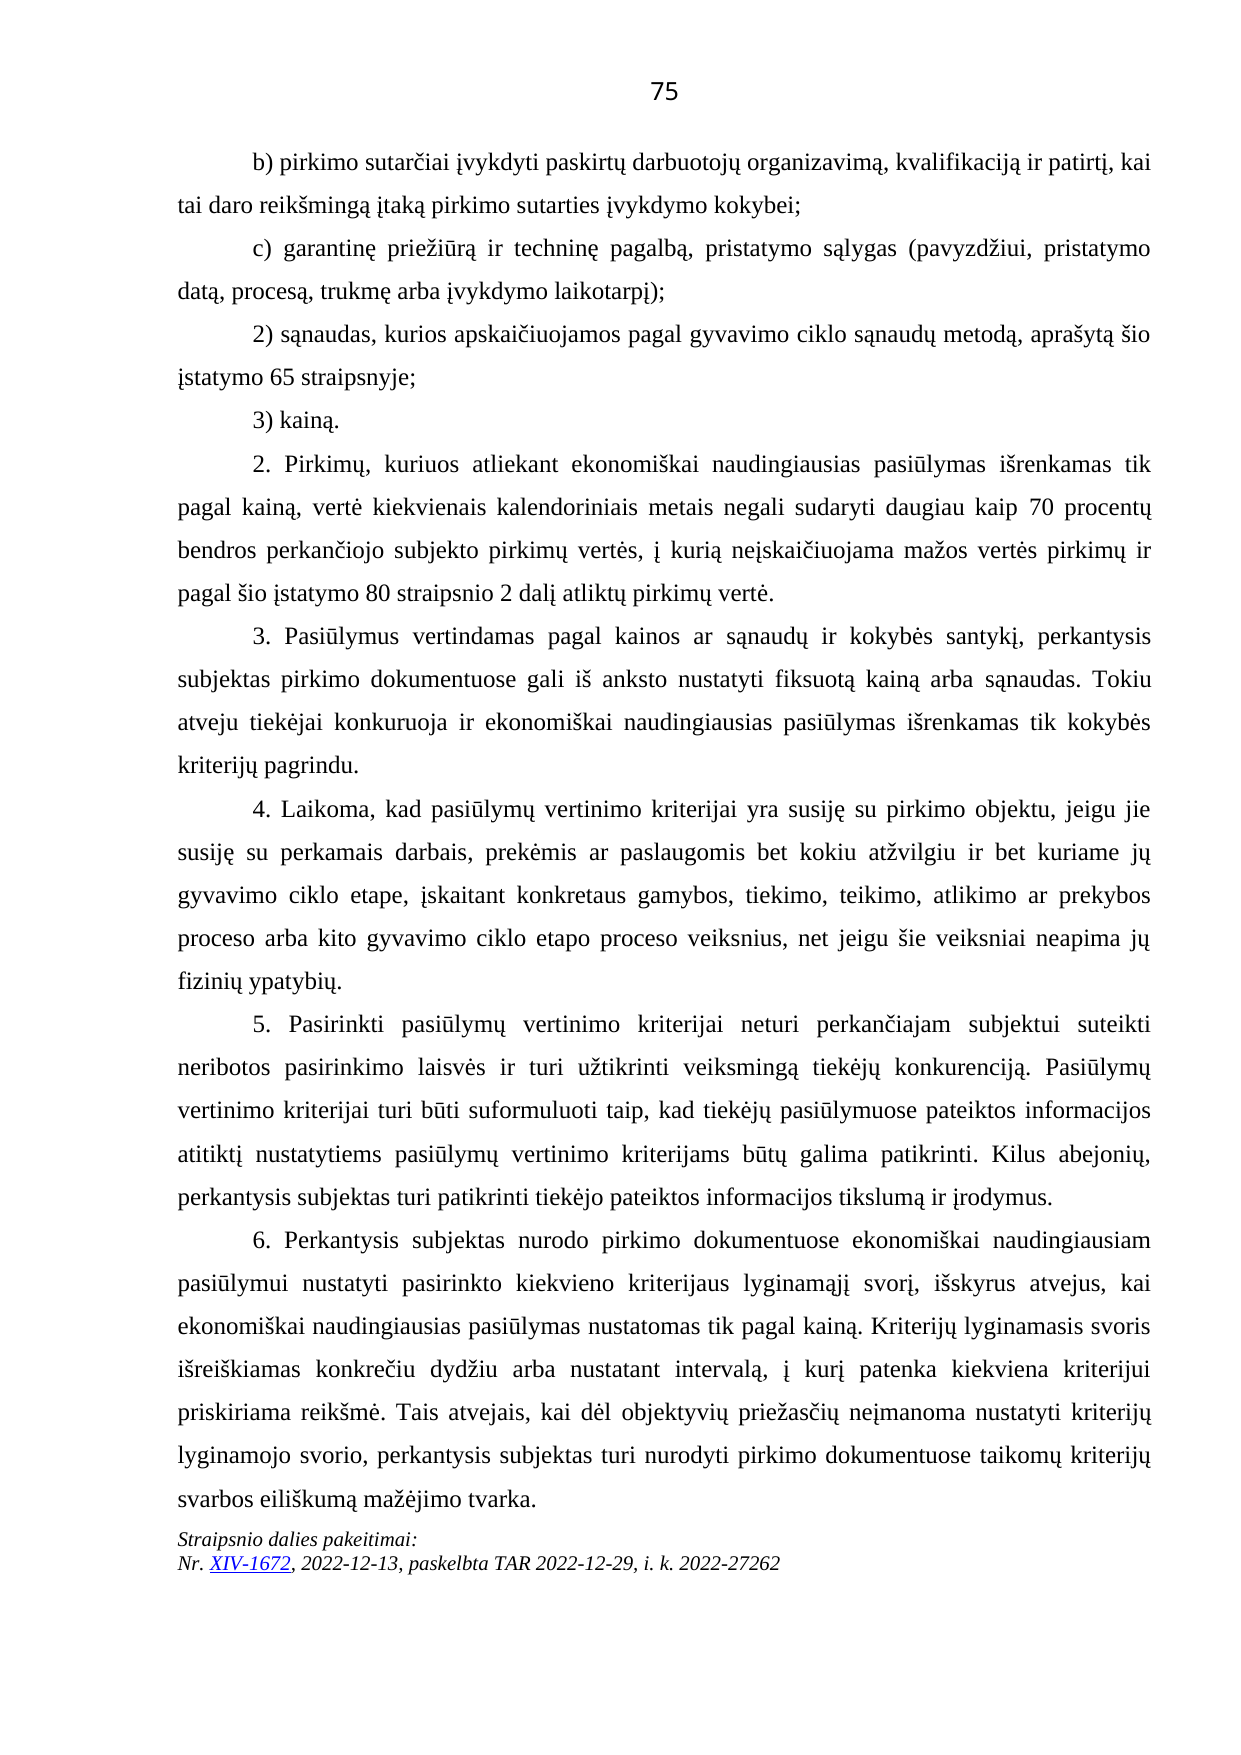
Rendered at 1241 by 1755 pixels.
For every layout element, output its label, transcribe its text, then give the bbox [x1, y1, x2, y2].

text 5. Pasirinkti pasiūlymų vertinimo kriterijai neturi perkančiajam subjektui suteikti neribotos pasirinkimo laisvės ir turi užtikrinti veiksmingą tiekėjų konkurenciją. Pasiūlymų vertinimo kriterijai turi būti suformuluoti taip, kad tiekėjų pasiūlymuose pateiktos informacijos atitiktį nustatytiems pasiūlymų vertinimo kriterijams būtų galima patikrinti. Kilus abejonių, perkantysis subjektas turi patikrinti tiekėjo pateiktos informacijos tikslumą ir įrodymus. [177, 1009, 1152, 1211]
text b) pirkimo sutarčiai įvykdyti paskirtų darbuotojų organizavimą, kvalifikaciją ir patirtį, kai tai daro reikšmingą įtaką pirkimo sutarties įvykdymo kokybei; [177, 147, 1152, 219]
text Nr. XIV-1672, 2022-12-13, paskelbta TAR 2022-12-29, i. k. 2022-27262 [177, 1551, 1152, 1575]
text 3) kainą. [177, 406, 1152, 434]
text 4. Laikoma, kad pasiūlymų vertinimo kriterijai yra susiję su pirkimo objektu, jeigu jie susiję su perkamais darbais, prekėmis ar paslaugomis bet kokiu atžvilgiu ir bet kuriame jų gyvavimo ciklo etape, įskaitant konkretaus gamybos, tiekimo, teikimo, atlikimo ar prekybos proceso arba kito gyvavimo ciklo etapo proceso veiksnius, net jeigu šie veiksniai neapima jų fizinių ypatybių. [177, 794, 1152, 995]
text 3. Pasiūlymus vertindamas pagal kainos ar sąnaudų ir kokybės santykį, perkantysis subjektas pirkimo dokumentuose gali iš anksto nustatyti fiksuotą kainą arba sąnaudas. Tokiu atveju tiekėjai konkuruoja ir ekonomiškai naudingiausias pasiūlymas išrenkamas tik kokybės kriterijų pagrindu. [177, 621, 1152, 779]
text 2. Pirkimų, kuriuos atliekant ekonomiškai naudingiausias pasiūlymas išrenkamas tik pagal kainą, vertė kiekvienais kalendoriniais metais negali sudaryti daugiau kaip 70 procentų bendros perkančiojo subjekto pirkimų vertės, į kurią neįskaičiuojama mažos vertės pirkimų ir pagal šio įstatymo 80 straipsnio 2 dalį atliktų pirkimų vertė. [177, 449, 1152, 607]
text Straipsnio dalies pakeitimai: [177, 1527, 1152, 1551]
text 6. Perkantysis subjektas nurodo pirkimo dokumentuose ekonomiškai naudingiausiam pasiūlymui nustatyti pasirinkto kiekvieno kriterijaus lyginamąjį svorį, išskyrus atvejus, kai ekonomiškai naudingiausias pasiūlymas nustatomas tik pagal kainą. Kriterijų lyginamasis svoris išreiškiamas konkrečiu dydžiu arba nustatant intervalą, į kurį patenka kiekviena kriterijui priskiriama reikšmė. Tais atvejais, kai dėl objektyvių priežasčių neįmanoma nustatyti kriterijų lyginamojo svorio, perkantysis subjektas turi nurodyti pirkimo dokumentuose taikomų kriterijų svarbos eiliškumą mažėjimo tvarka. [177, 1225, 1152, 1512]
text 2) sąnaudas, kurios apskaičiuojamos pagal gyvavimo ciklo sąnaudų metodą, aprašytą šio įstatymo 65 straipsnyje; [177, 319, 1152, 391]
text c) garantinę priežiūrą ir techninę pagalbą, pristatymo sąlygas (pavyzdžiui, pristatymo datą, procesą, trukmę arba įvykdymo laikotarpį); [177, 233, 1152, 305]
